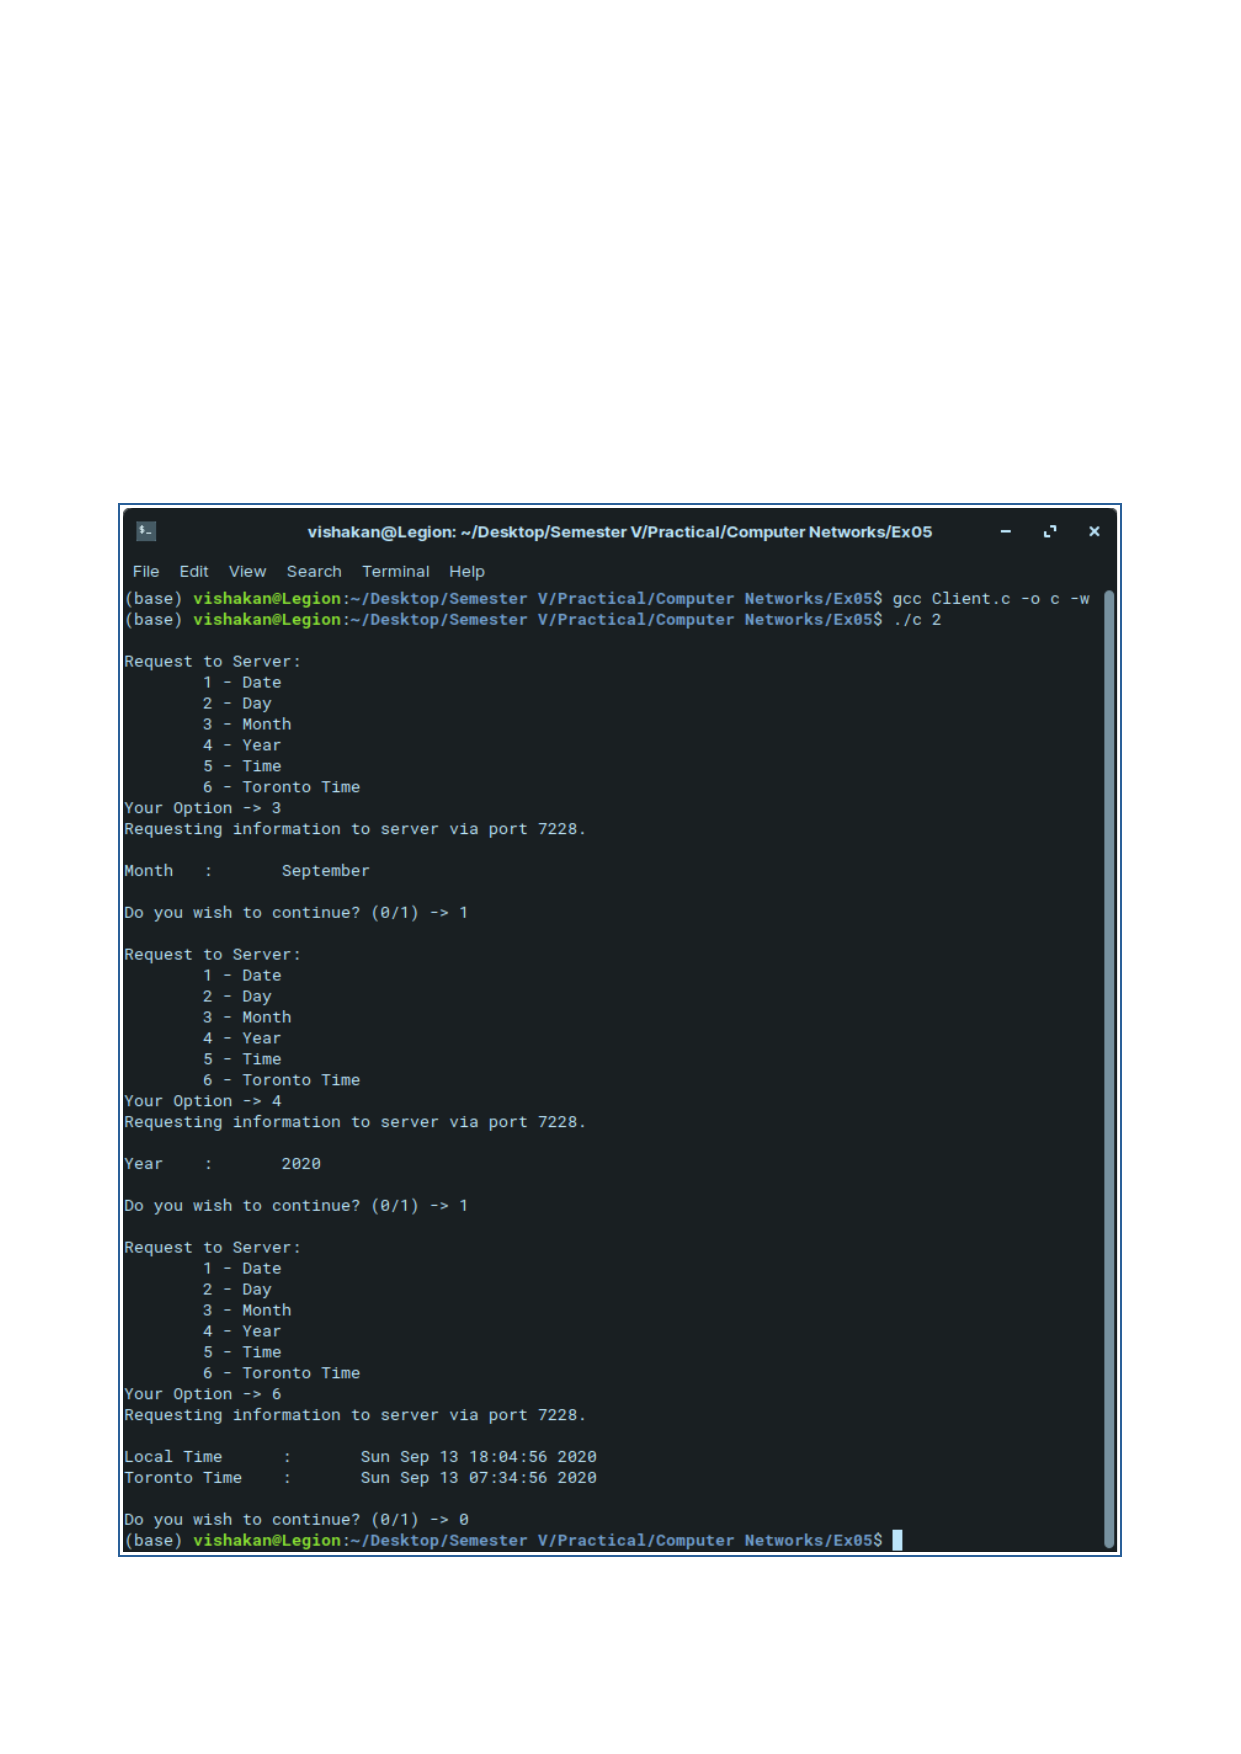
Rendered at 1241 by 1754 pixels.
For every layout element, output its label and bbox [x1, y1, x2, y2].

picture [123, 508, 1118, 1552]
